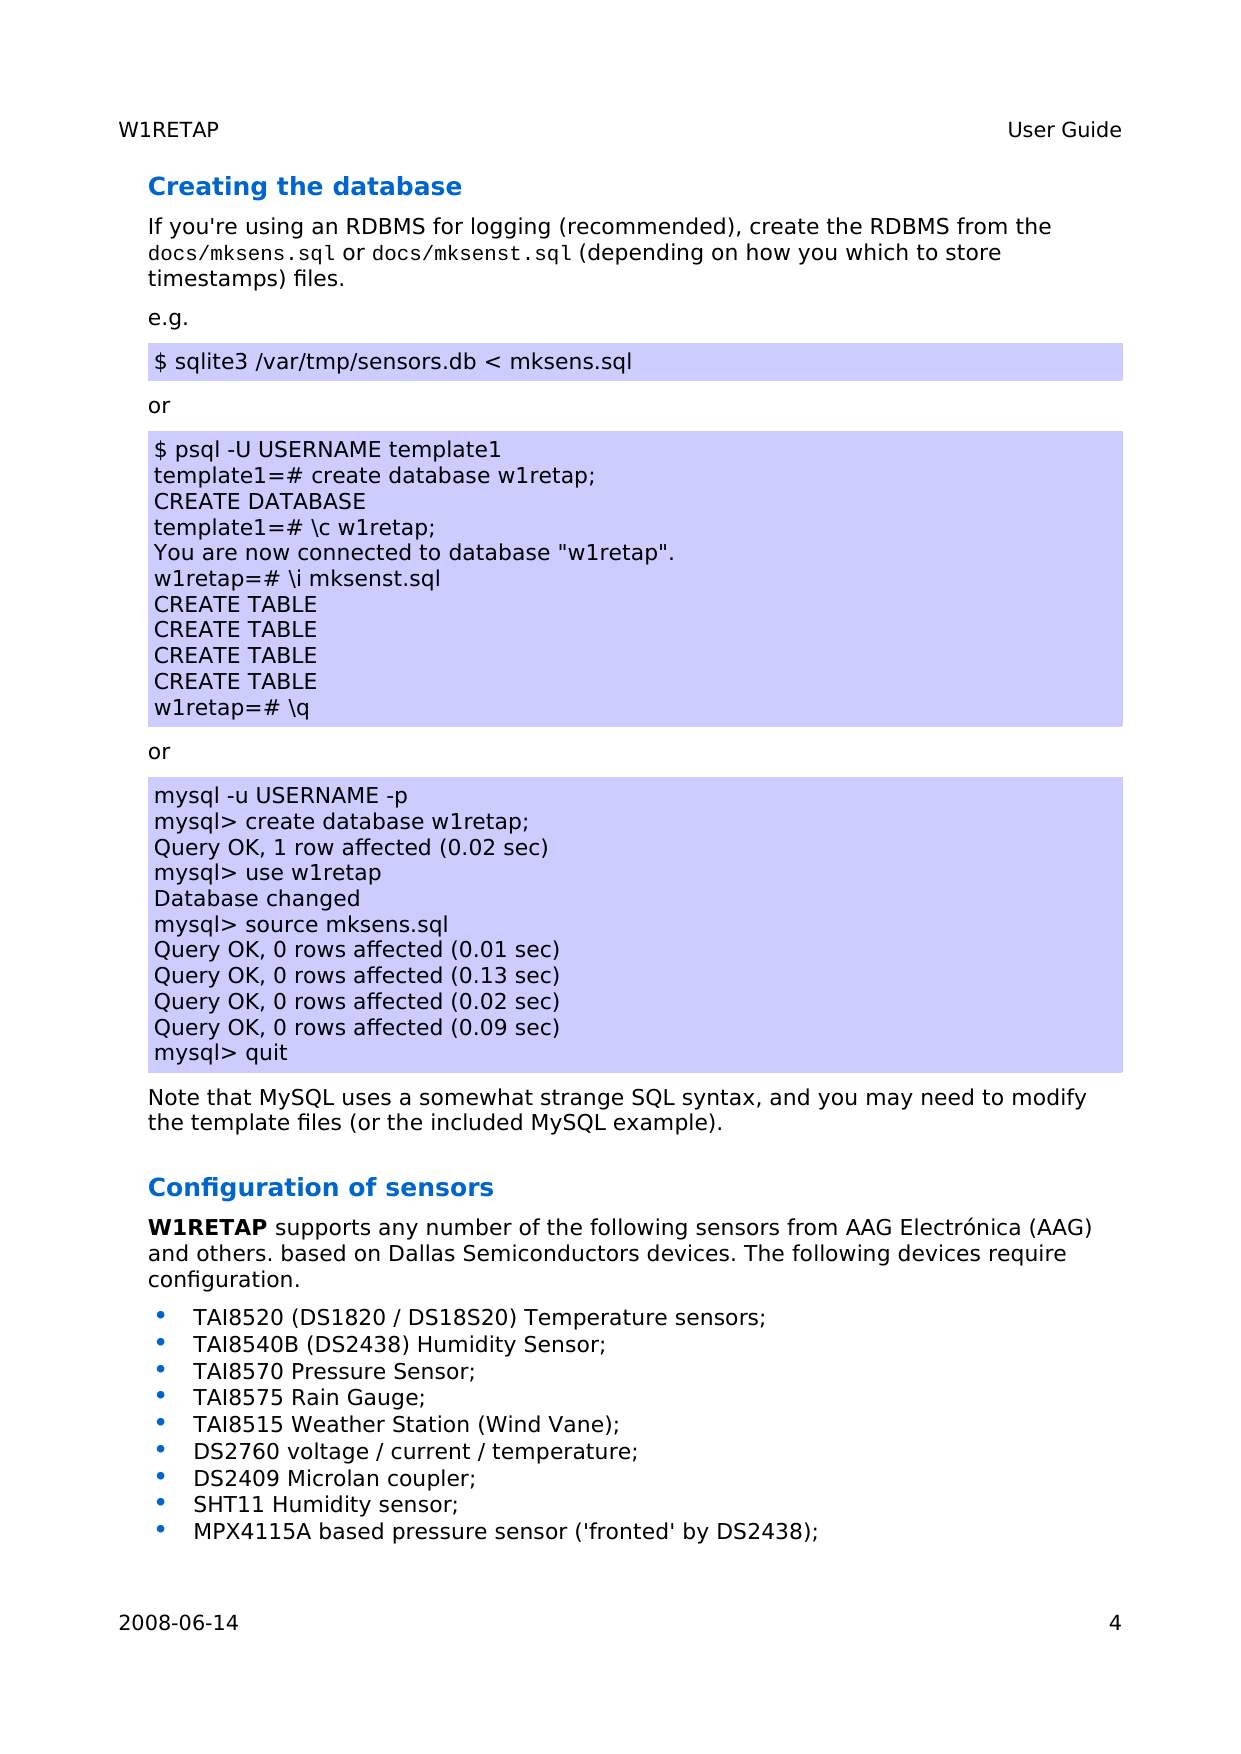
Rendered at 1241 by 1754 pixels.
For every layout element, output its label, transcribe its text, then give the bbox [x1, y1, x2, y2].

text $ sqlite3 /var/tmp/sensors.db < mksens.sql [149, 344, 1122, 380]
text or [148, 393, 1122, 419]
list SHT11 Humidity sensor; [156, 1492, 1122, 1519]
text W1RETAP supports any number of the following sensors from AAG Electrónica (AAG) and others. based on Dallas Semiconductors devices. The following devices require configuration. [148, 1215, 1122, 1292]
list DS2409 Microlan coupler; [156, 1466, 1122, 1492]
text or [148, 739, 1122, 764]
list TAI8570 Pressure Sensor; [156, 1358, 1122, 1385]
text $ psql -U USERNAME template1 template1=# create database w1retap; CREATE DATABASE template1=# \c w1retap; You are now connected to database "w1retap". w1retap=# \i mksenst.sql CREATE TABLE CREATE TABLE CREATE TABLE CREATE TABLE w1retap=# \q [149, 432, 1122, 726]
subtitle Creating the database [148, 172, 1122, 201]
subtitle Configuration of sensors [148, 1173, 1122, 1203]
list DS2760 voltage / current / temperature; [156, 1439, 1122, 1466]
list MPX4115A based pressure sensor ('fronted' by DS2438); [156, 1519, 1122, 1546]
list TAI8540B (DS2438) Humidity Sensor; [156, 1332, 1122, 1358]
list TAI8520 (DS1820 / DS18S20) Temperature sensors; [156, 1305, 1122, 1332]
text Note that MySQL uses a somewhat strange SQL syntax, and you may need to modify the template files (or the included MySQL example). [148, 1084, 1122, 1136]
list TAI8575 Rain Gauge; [156, 1385, 1122, 1412]
text e.g. [148, 304, 1122, 330]
list TAI8515 Weather Station (Wind Vane); [156, 1412, 1122, 1439]
text If you're using an RDBMS for logging (recommended), create the RDBMS from the docs/mksens.sql or docs/mksenst.sql (depending on how you which to store timestamps) files. [148, 214, 1122, 292]
text mysql -u USERNAME -p mysql> create database w1retap; Query OK, 1 row affected (0.02 sec) mysql> use w1retap Database changed mysql> source mksens.sql Query OK, 0 rows affected (0.01 sec) Query OK, 0 rows affected (0.13 sec) Query OK, 0 rows affected (0.02 sec) Query OK, 0 rows affected (0.09 sec) mysql> quit [149, 778, 1122, 1072]
